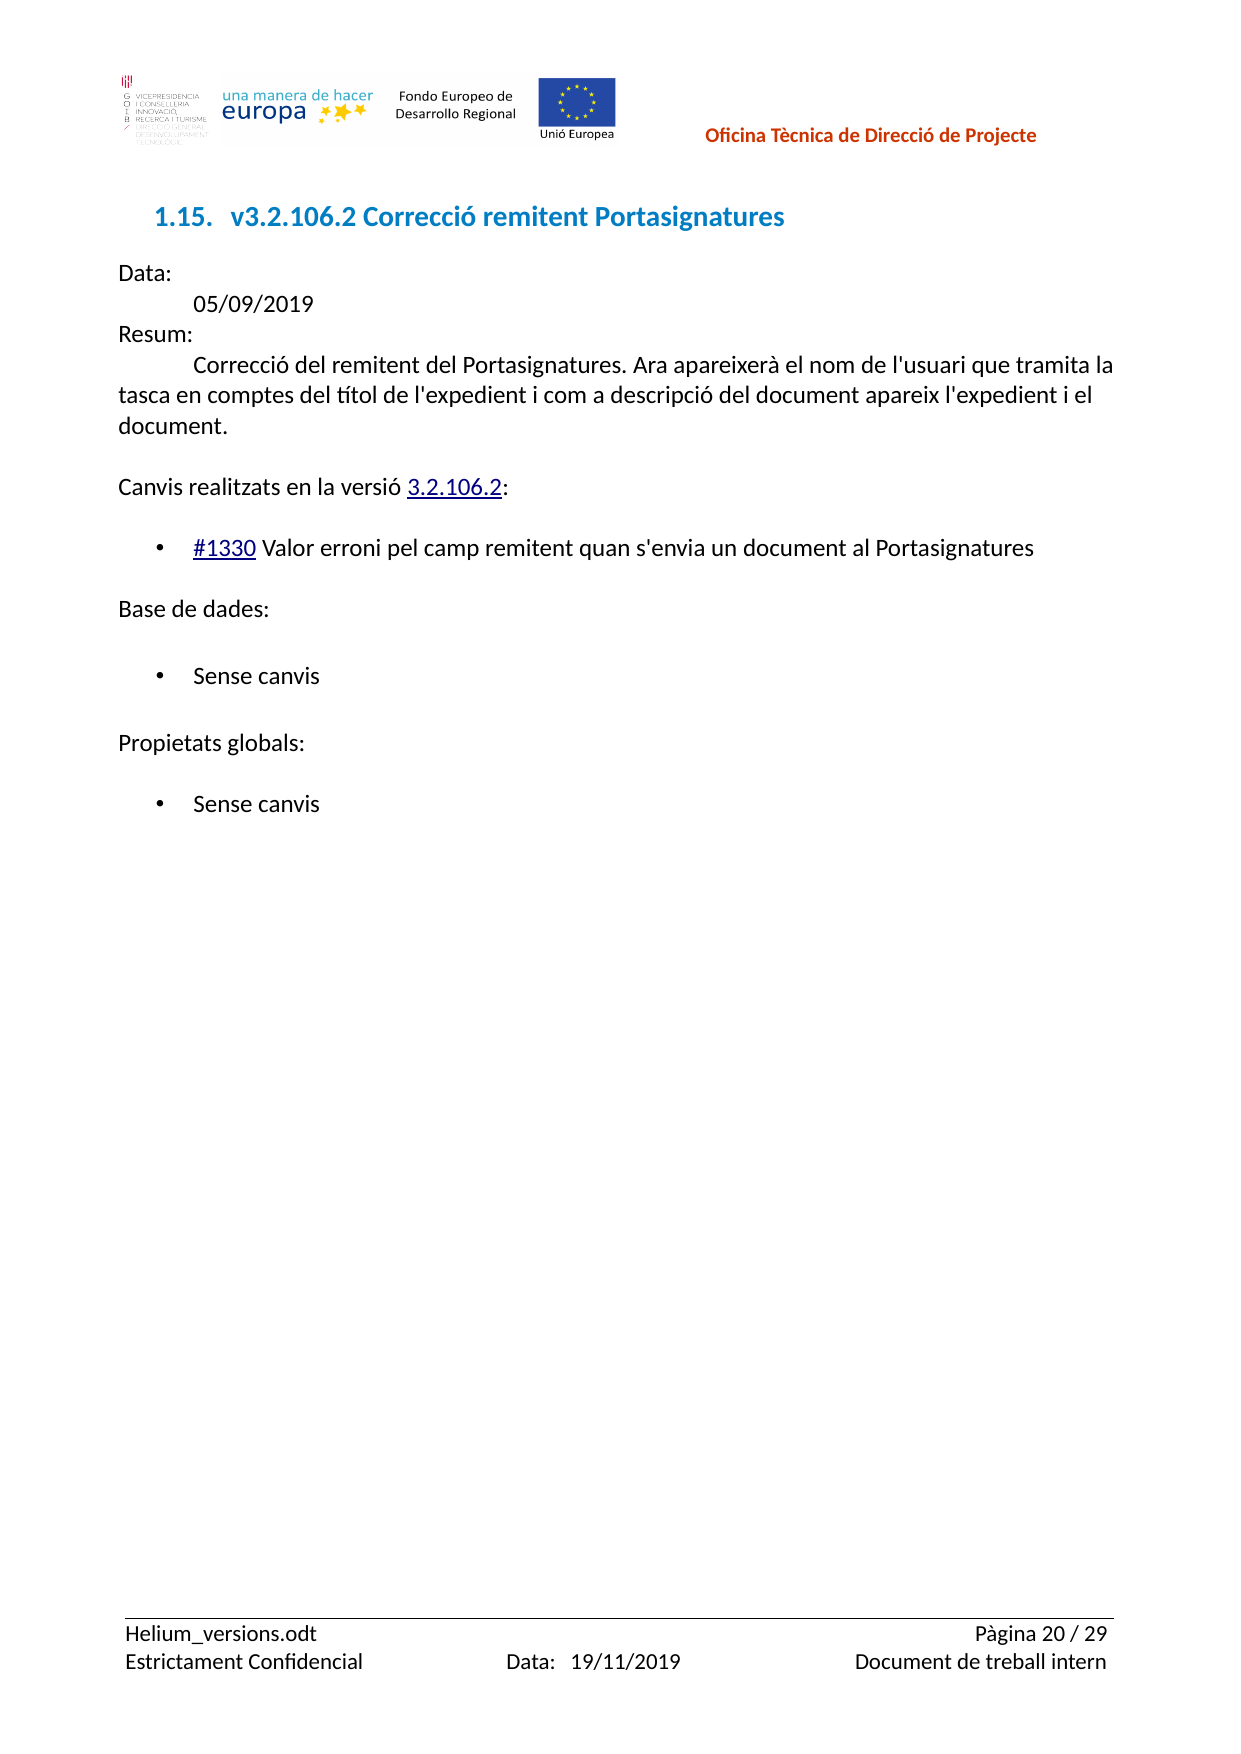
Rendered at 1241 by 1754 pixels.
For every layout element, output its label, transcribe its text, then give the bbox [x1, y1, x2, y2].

text Canvis realitzats en la versió 3.2.106.2: [118, 471, 1122, 502]
picture [118, 73, 213, 147]
subtitle v3.2.106.2 Correcció remitent Portasignatures [153, 198, 1122, 234]
text Propietats globals: [118, 727, 1122, 758]
text Data: [118, 258, 1122, 288]
list Sense canvis [156, 660, 1122, 691]
text Correcció del remitent del Portasignatures. Ara apareixerà el nom de l'usuari que tramita la tasca en comptes del títol de l'expedient i com a descripció del document apareix l'expedient i el document. [118, 349, 1122, 441]
text Base de dades: [118, 593, 1122, 624]
picture [219, 73, 621, 147]
list #1330 Valor erroni pel camp remitent quan s'envia un document al Portasignatures [156, 532, 1122, 563]
list Sense canvis [156, 788, 1122, 819]
text 05/09/2019 [118, 288, 1122, 319]
text Resum: [118, 319, 1122, 349]
